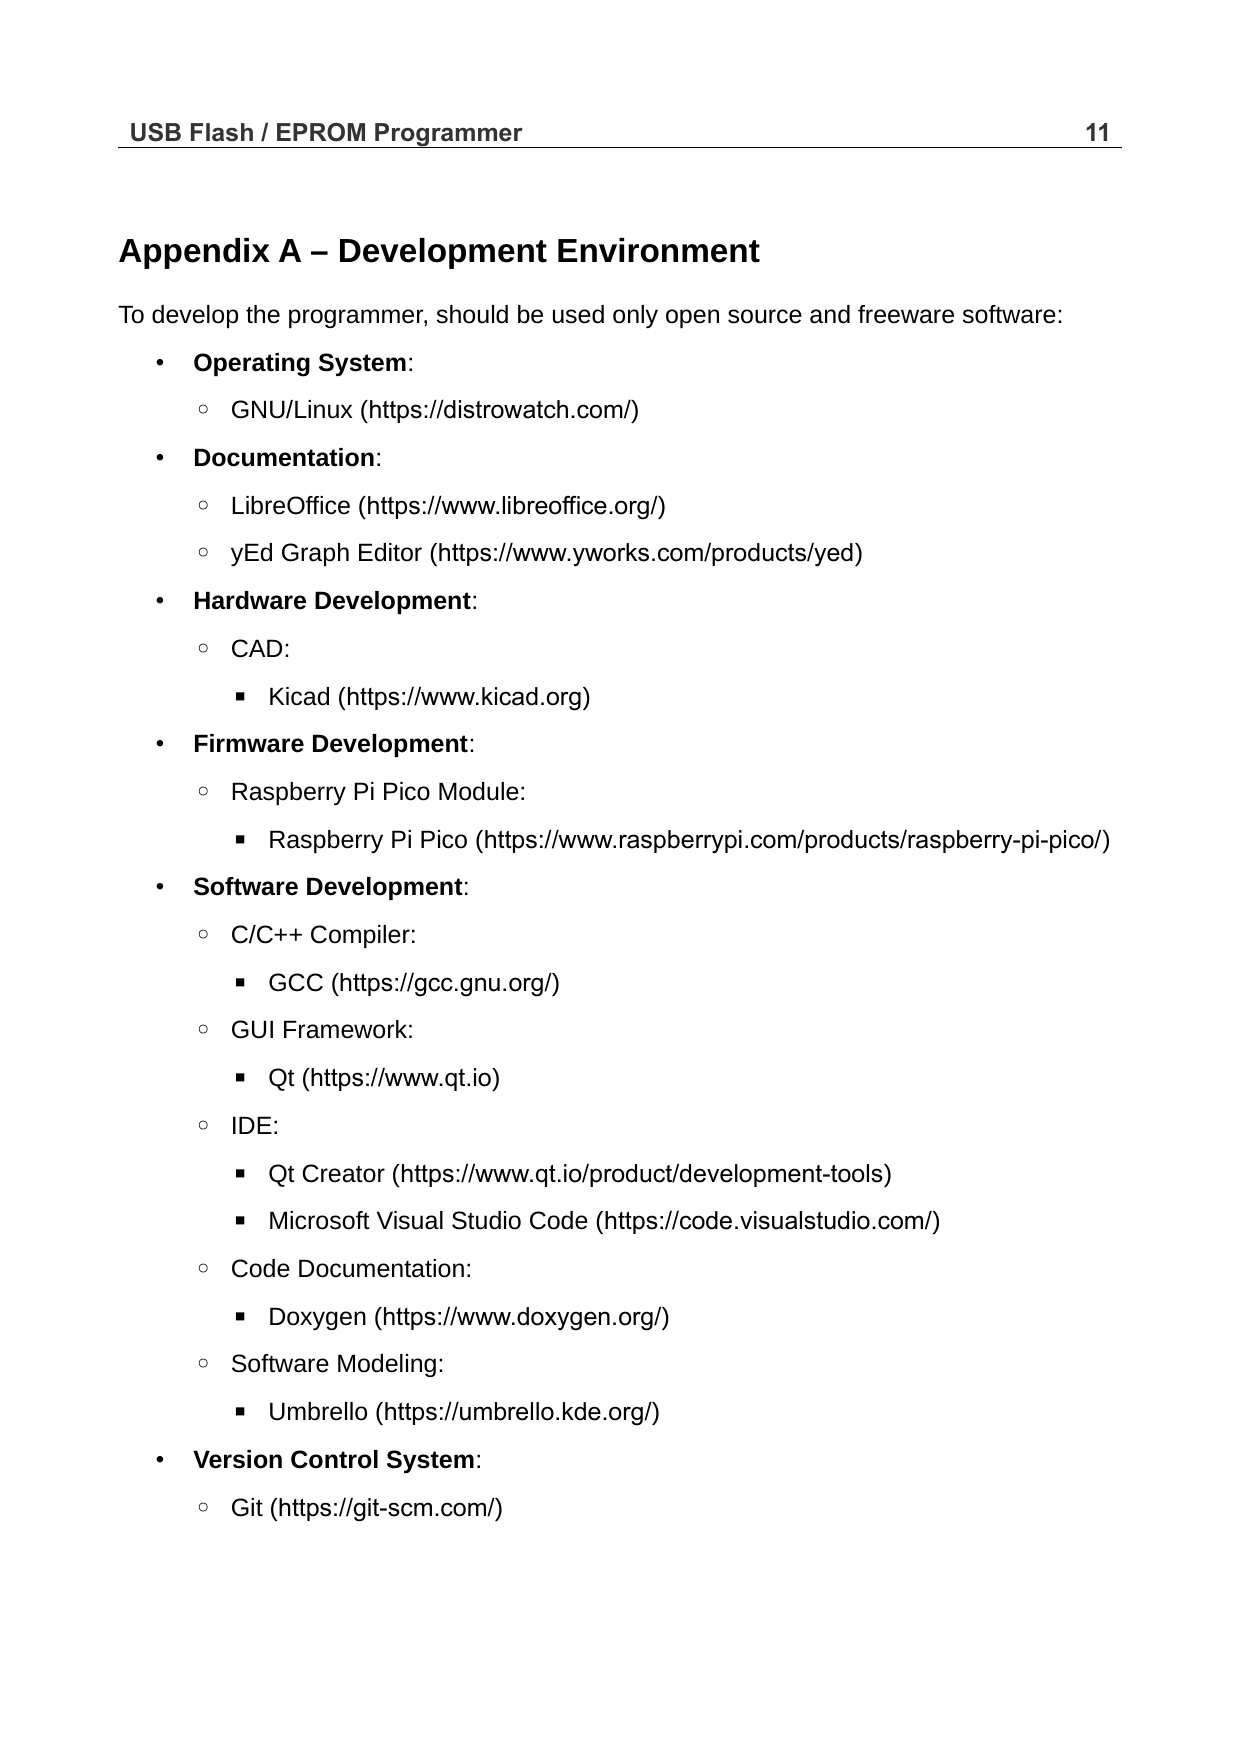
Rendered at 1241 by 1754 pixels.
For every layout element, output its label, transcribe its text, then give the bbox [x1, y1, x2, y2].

list Qt Creator (https://www.qt.io/product/development-tools) [231, 1158, 1122, 1187]
list IDE: [193, 1111, 1122, 1140]
list Software Modeling: [193, 1349, 1122, 1378]
list GCC (https://gcc.gnu.org/) [231, 968, 1122, 997]
list Firmware Development: [156, 729, 1122, 758]
list Microsoft Visual Studio Code (https://code.visualstudio.com/) [231, 1206, 1122, 1235]
list LibreOffice (https://www.libreoffice.org/) [193, 491, 1122, 519]
list Raspberry Pi Pico Module: [193, 777, 1122, 806]
list Doxygen (https://www.doxygen.org/) [231, 1302, 1122, 1331]
list yEd Graph Editor (https://www.yworks.com/products/yed) [193, 538, 1122, 567]
subtitle Appendix A – Development Environment [118, 231, 1122, 269]
list Version Control System: [156, 1445, 1122, 1474]
list CAD: [193, 634, 1122, 663]
list Software Development: [156, 872, 1122, 901]
list GNU/Linux (https://distrowatch.com/) [193, 395, 1122, 424]
list Operating System: [156, 347, 1122, 376]
text To develop the programmer, should be used only open source and freeware software: [118, 300, 1122, 329]
list Git (https://git-scm.com/) [193, 1492, 1122, 1521]
list Documentation: [156, 443, 1122, 472]
list Qt (https://www.qt.io) [231, 1063, 1122, 1092]
list Code Documentation: [193, 1254, 1122, 1283]
list C/C++ Compiler: [193, 920, 1122, 949]
list GUI Framework: [193, 1015, 1122, 1044]
list Umbrello (https://umbrello.kde.org/) [231, 1397, 1122, 1426]
list Hardware Development: [156, 586, 1122, 615]
list Kicad (https://www.kicad.org) [231, 681, 1122, 710]
list Raspberry Pi Pico (https://www.raspberrypi.com/products/raspberry-pi-pico/) [231, 824, 1122, 853]
